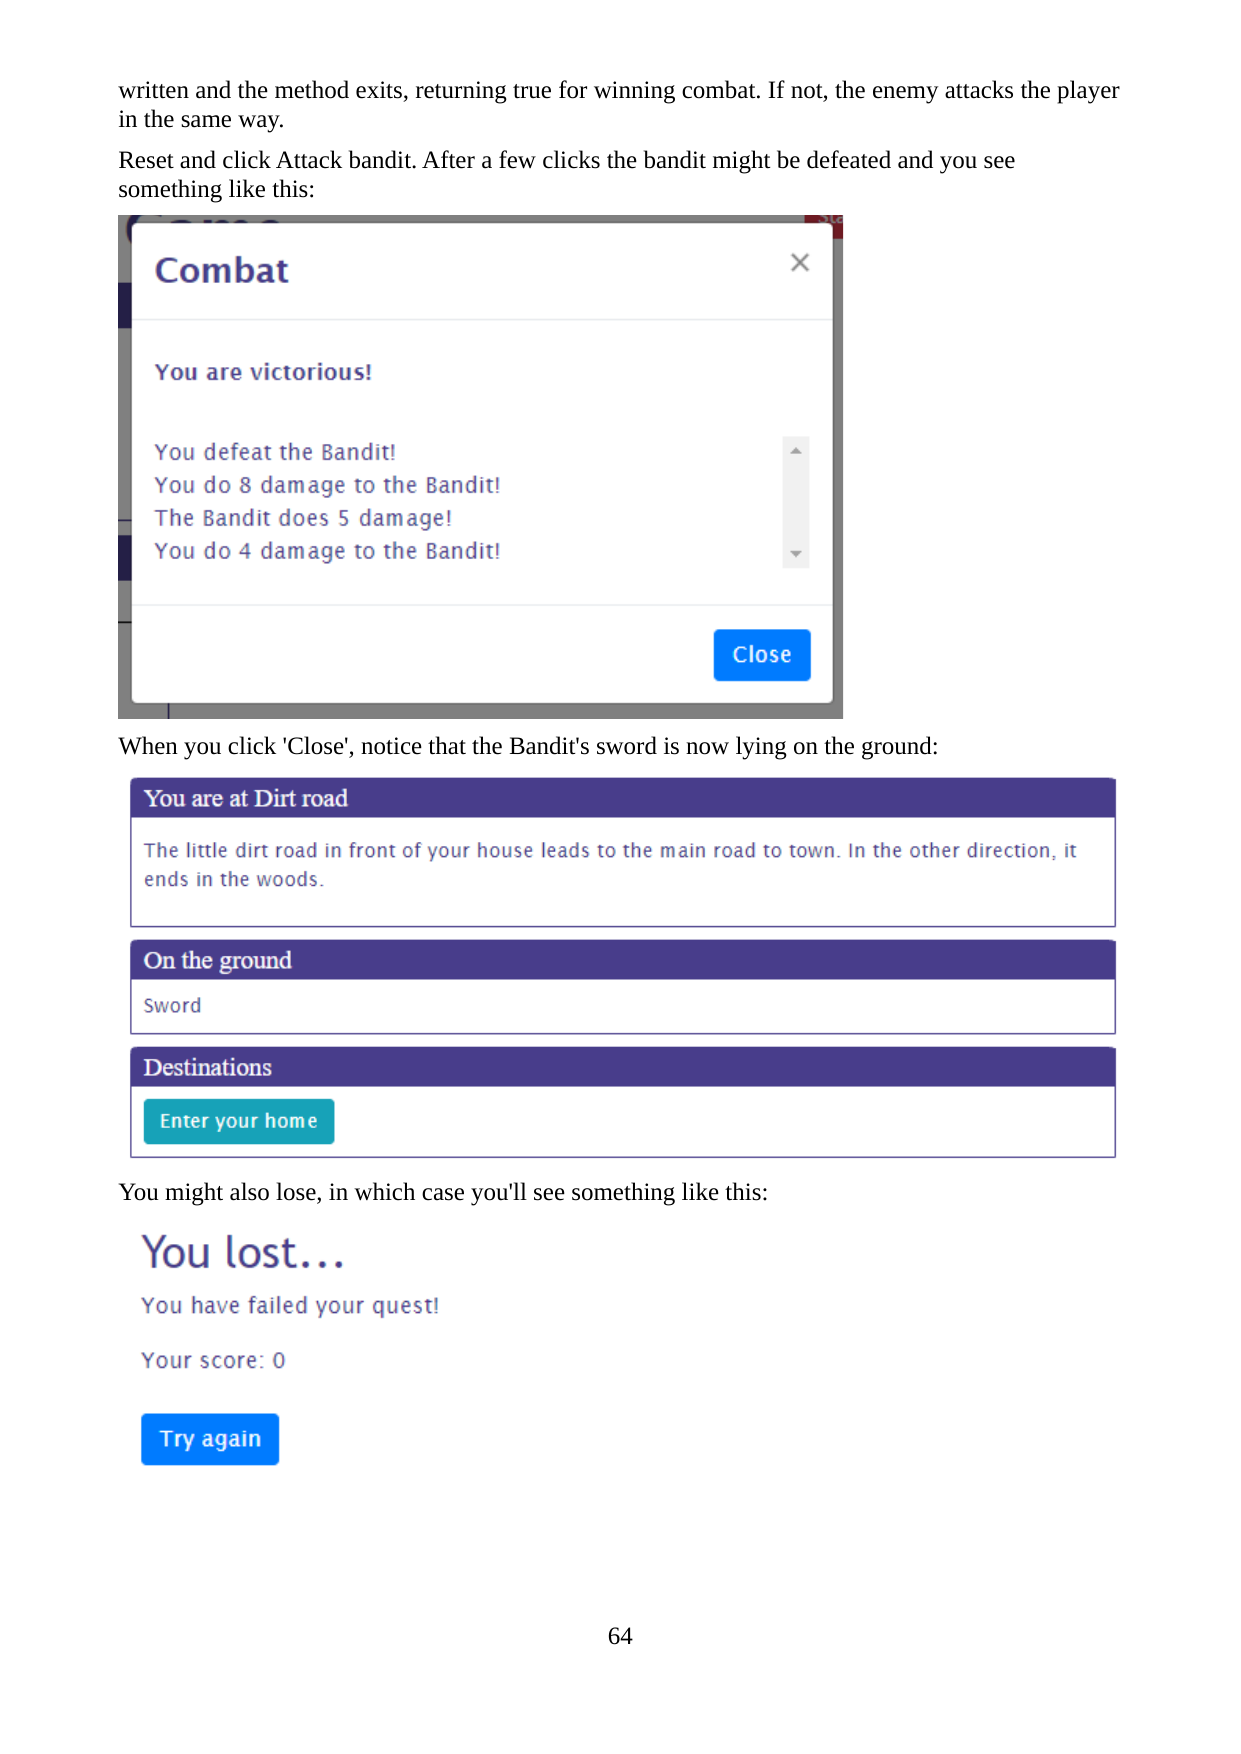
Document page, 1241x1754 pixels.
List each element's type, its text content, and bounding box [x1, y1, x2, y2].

text When you click 'Close', notice that the Bandit's sword is now lying on the ground: [118, 731, 1122, 759]
text Reset and click Attack bandit. After a few clicks the bandit might be defeated and you see something like this: [118, 145, 1122, 202]
text written and the method exits, returning true for winning combat. If not, the enemy attacks the player in the same way. [118, 75, 1122, 132]
text You might also lose, in which case you'll see something like this: [118, 1177, 1122, 1206]
